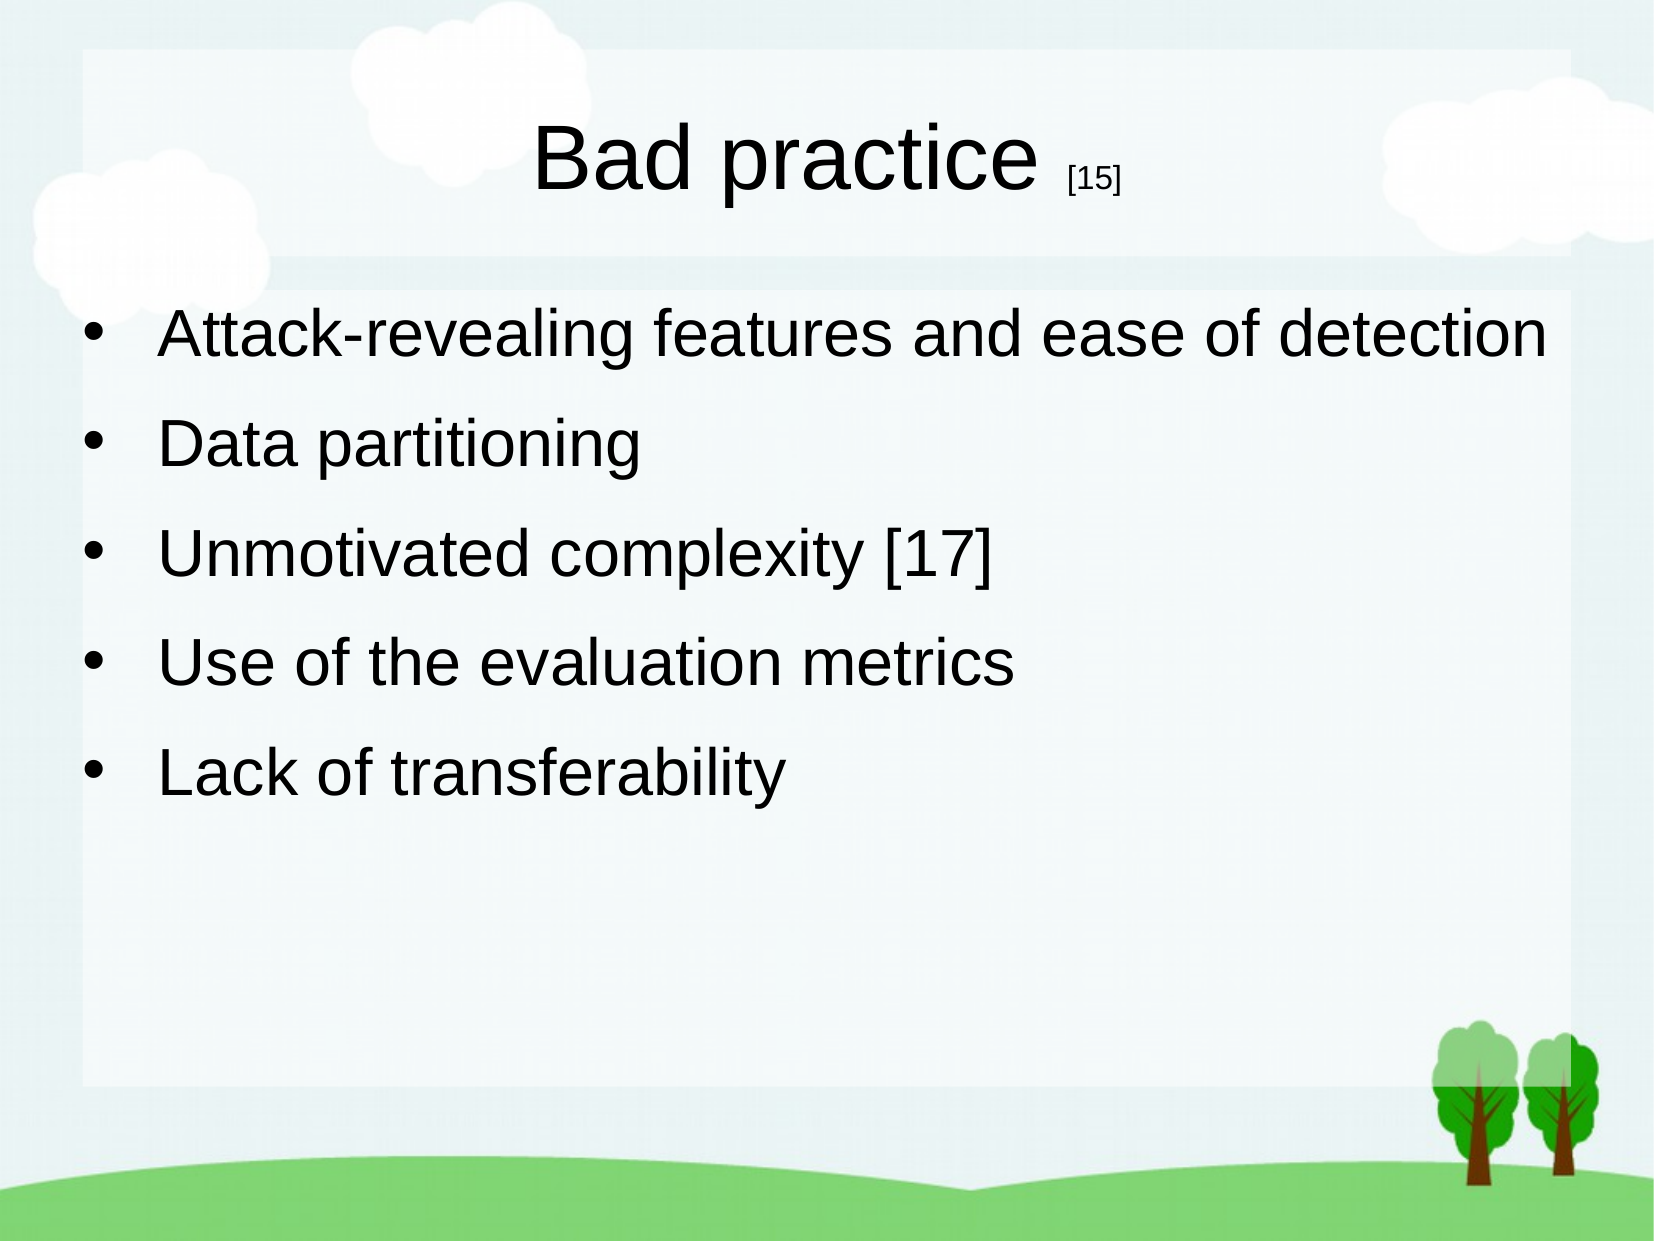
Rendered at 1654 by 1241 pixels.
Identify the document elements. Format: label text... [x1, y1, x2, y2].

title Bad practice [15] [82, 49, 1571, 257]
list Attack-revealing features and ease of detection Data partitioning Unmotivated complexity [17] Use of the evaluation metrics Lack of transferability [82, 290, 1571, 1087]
